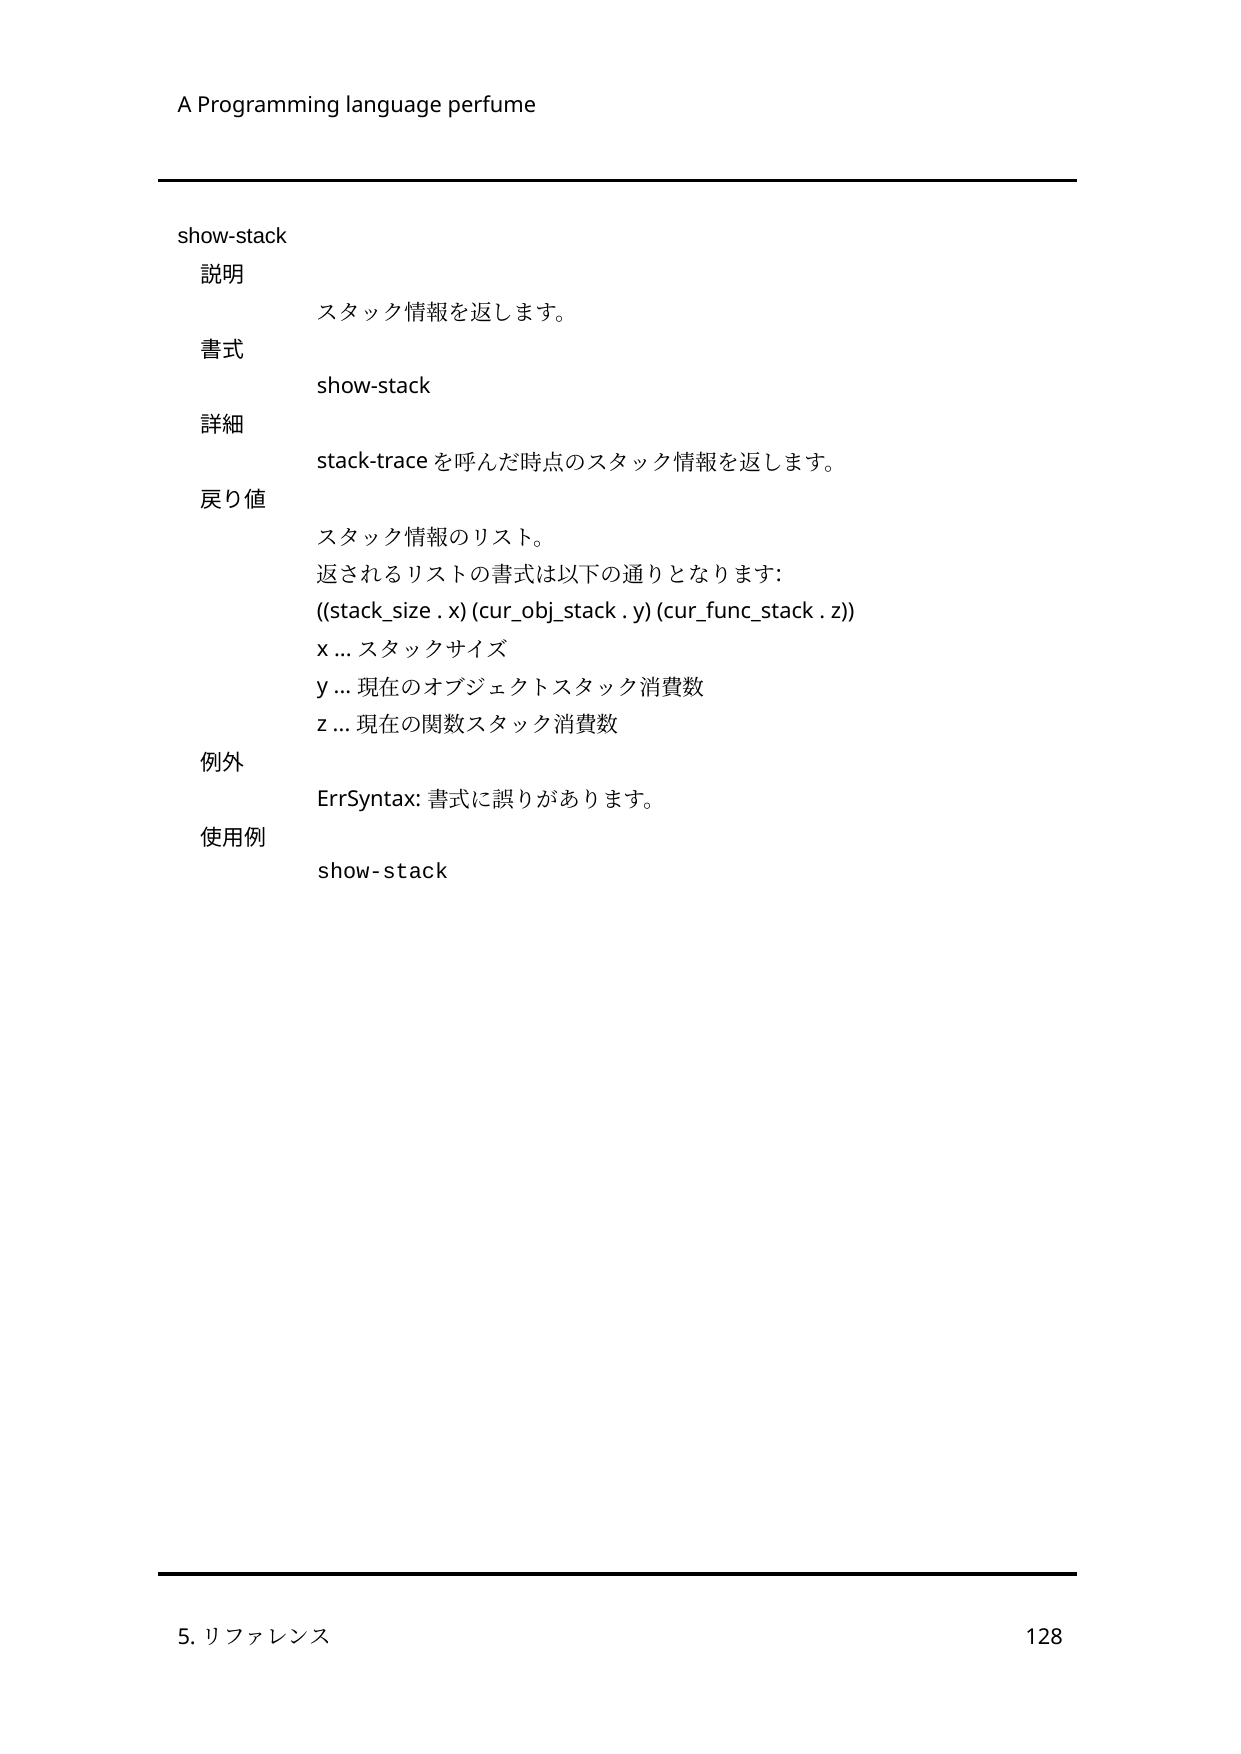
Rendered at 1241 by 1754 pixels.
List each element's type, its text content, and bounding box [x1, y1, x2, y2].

table_cell 詳細 [200, 404, 317, 479]
table_header 説明 [200, 254, 317, 329]
table_cell 書式 [200, 329, 317, 404]
table_cell show-stack [317, 329, 1063, 404]
table_cell show-stack [317, 817, 1063, 892]
table_header スタック情報を返します。 [317, 254, 1063, 329]
table_cell スタック情報のリスト。 返されるリストの書式は以下の通りとなります: ((stack_size . x) (cur_obj_stack . y) (cur_func_stack . z)) x ... スタックサイズ y ... 現在のオブジェクトスタック消費数 z ... 現在の関数スタック消費数 [317, 479, 1063, 742]
table_cell 使用例 [200, 817, 317, 892]
table_cell ErrSyntax: 書式に誤りがあります。 [317, 742, 1063, 817]
table_cell stack-traceを呼んだ時点のスタック情報を返します。 [317, 404, 1063, 479]
table_cell 戻り値 [200, 479, 317, 742]
subtitle show-stack [177, 217, 1063, 254]
table_cell 例外 [200, 742, 317, 817]
